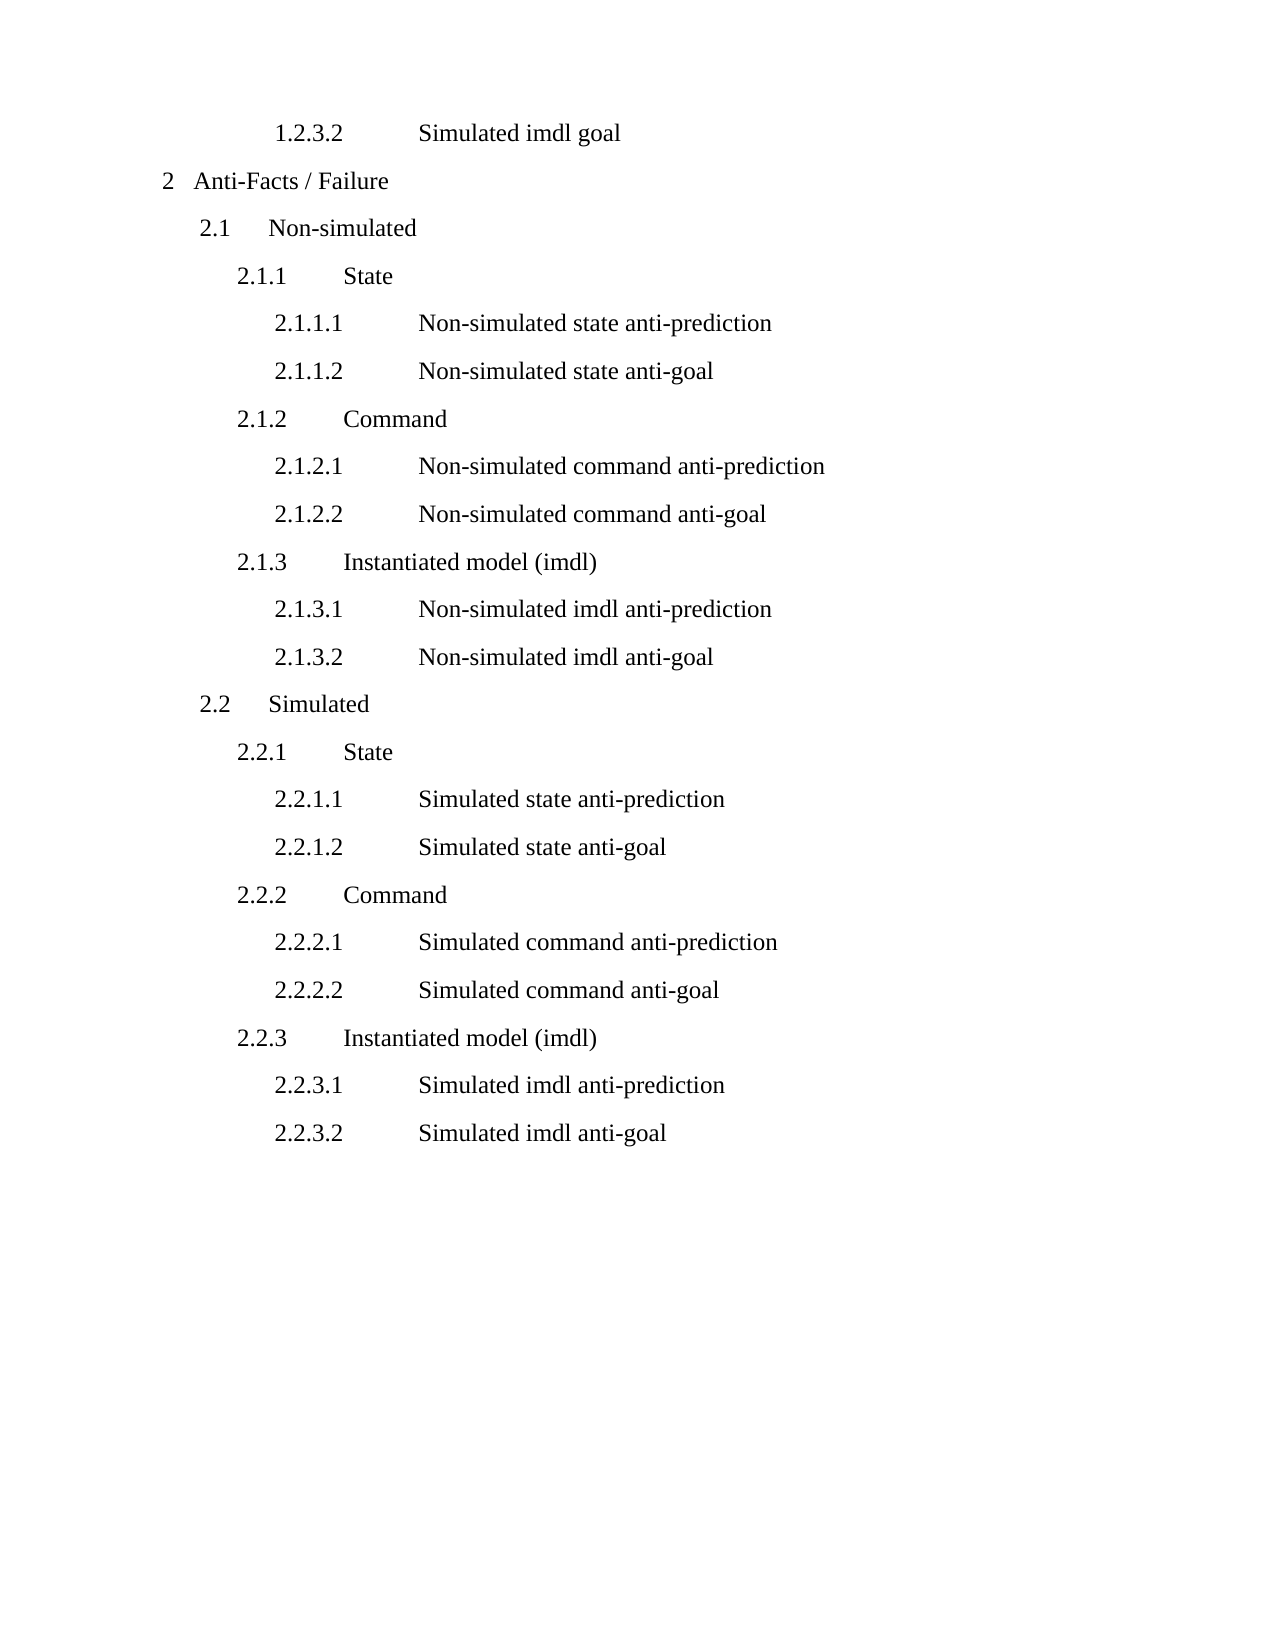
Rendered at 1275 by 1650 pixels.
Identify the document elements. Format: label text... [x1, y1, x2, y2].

list Non-simulated state anti-prediction [268, 308, 1157, 337]
list Non-simulated [193, 213, 1157, 242]
list Simulated [193, 689, 1157, 718]
list Anti-Facts / Failure [156, 166, 1157, 194]
list Non-simulated command anti-goal [268, 499, 1157, 528]
list Non-simulated imdl anti-goal [268, 642, 1157, 671]
list Simulated command anti-prediction [268, 927, 1157, 956]
list Simulated imdl anti-prediction [268, 1070, 1157, 1099]
list Simulated imdl goal [268, 118, 1157, 147]
list Instantiated model (imdl) [231, 1023, 1157, 1051]
list State [231, 261, 1157, 290]
list Simulated command anti-goal [268, 975, 1157, 1004]
list Simulated state anti-goal [268, 832, 1157, 861]
list Instantiated model (imdl) [231, 547, 1157, 575]
list State [231, 737, 1157, 766]
list Command [231, 880, 1157, 908]
list Non-simulated state anti-goal [268, 356, 1157, 385]
list Simulated state anti-prediction [268, 784, 1157, 813]
list Non-simulated command anti-prediction [268, 451, 1157, 480]
list Command [231, 404, 1157, 432]
list Simulated imdl anti-goal [268, 1118, 1157, 1147]
list Non-simulated imdl anti-prediction [268, 594, 1157, 623]
